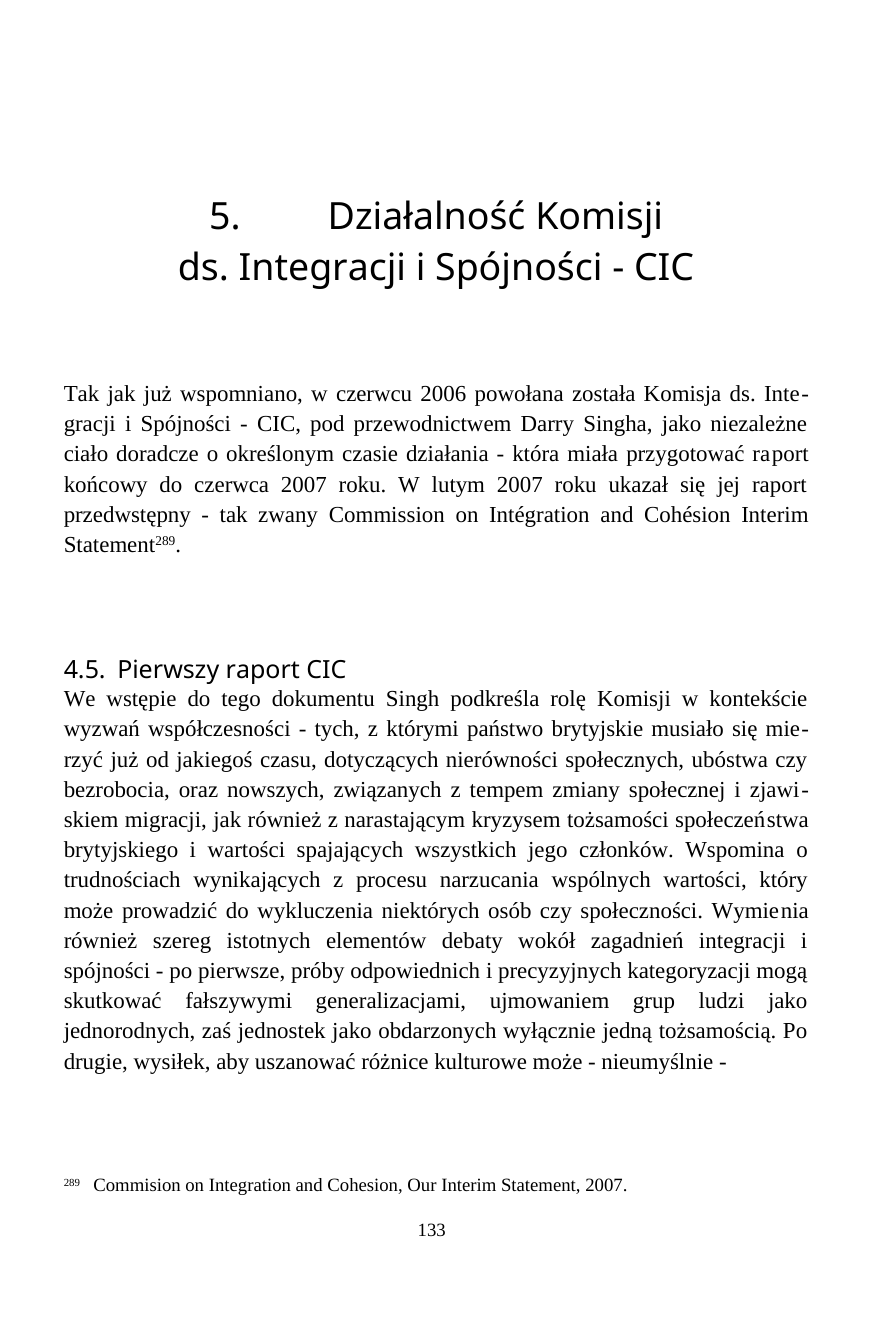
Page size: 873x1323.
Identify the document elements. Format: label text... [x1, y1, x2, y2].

text Tak jak już wspomniano, w czerwcu 2006 powołana została Komisja ds. Inte­gracji i Spójności - CIC, pod przewodnictwem Darry Singha, jako niezależne ciało doradcze o określonym czasie działania - która miała przygotować ra­port końcowy do czerwca 2007 roku. W lutym 2007 roku ukazał się jej raport przedwstępny - tak zwany Commission on Intégration and Cohésion Interim Statement289. [63, 380, 808, 557]
list Pierwszy raport CIC [63, 653, 808, 685]
text 133 [417, 1218, 453, 1240]
text We wstępie do tego dokumentu Singh podkreśla rolę Komisji w kontekście wyzwań współczesności - tych, z którymi państwo brytyjskie musiało się mie­rzyć już od jakiegoś czasu, dotyczących nierówności społecznych, ubóstwa czy bezrobocia, oraz nowszych, związanych z tempem zmiany społecznej i zjawi­skiem migracji, jak również z narastającym kryzysem tożsamości społeczeń­stwa brytyjskiego i wartości spajających wszystkich jego członków. Wspomina o trudnościach wynikających z procesu narzucania wspólnych wartości, który może prowadzić do wykluczenia niektórych osób czy społeczności. Wymie­nia również szereg istotnych elementów debaty wokół zagadnień integracji i spójności - po pierwsze, próby odpowiednich i precyzyjnych kategoryzacji mogą skutkować fałszywymi generalizacjami, ujmowaniem grup ludzi jako jednorodnych, zaś jednostek jako obdarzonych wyłącznie jedną tożsamością. Po drugie, wysiłek, aby uszanować różnice kulturowe może - nieumyślnie - [63, 685, 808, 1074]
subtitle 5. Działalność Komisji ds. Integracji i Spójności - CIC [63, 189, 808, 292]
text 289 Commision on Integration and Cohesion, Our Interim Statement, 2007. [63, 1174, 808, 1196]
